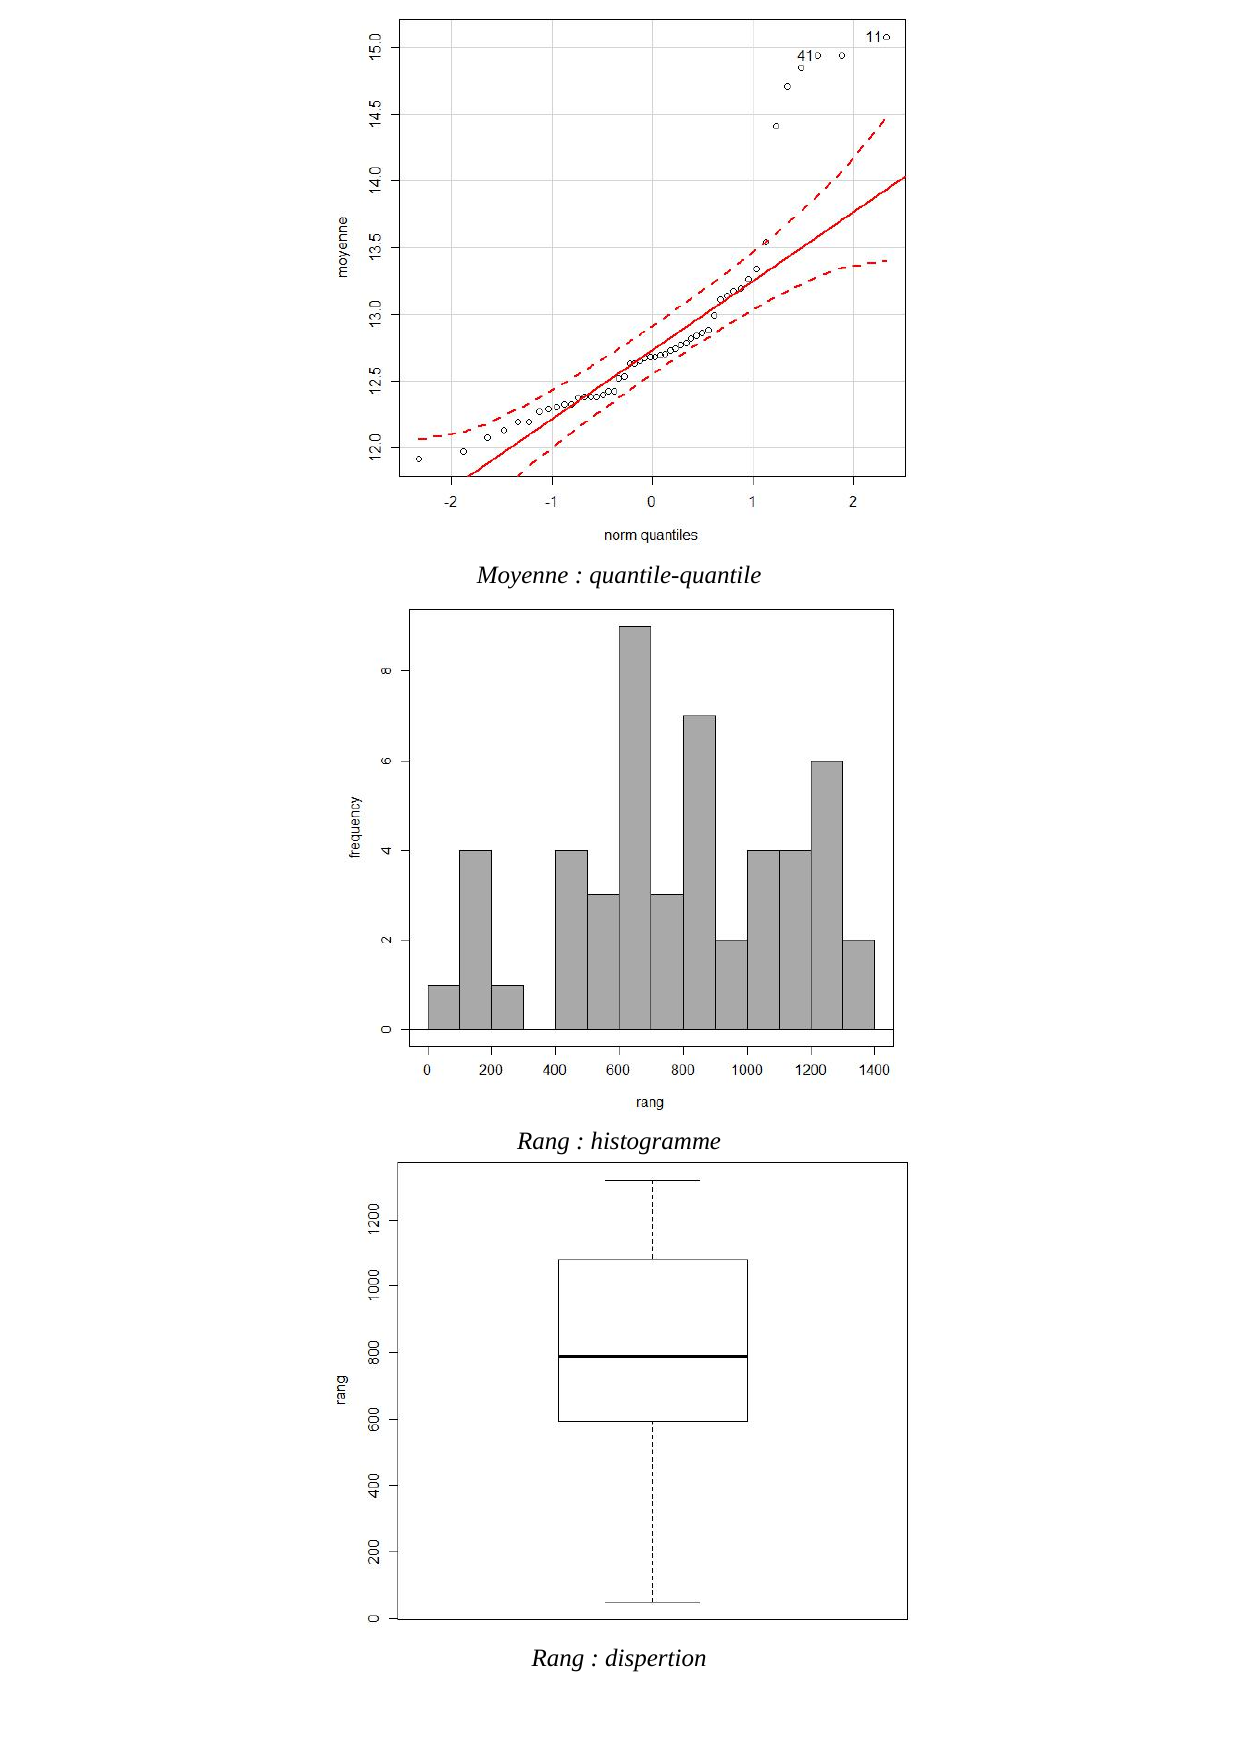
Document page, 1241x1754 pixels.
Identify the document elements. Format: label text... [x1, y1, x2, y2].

picture [331, 12, 910, 561]
picture [344, 603, 897, 1127]
text Rang : dispertion [329, 1643, 911, 1671]
picture [329, 1155, 911, 1643]
text Rang : histogramme [344, 1127, 896, 1155]
text Moyenne : quantile-quantile [331, 561, 909, 589]
